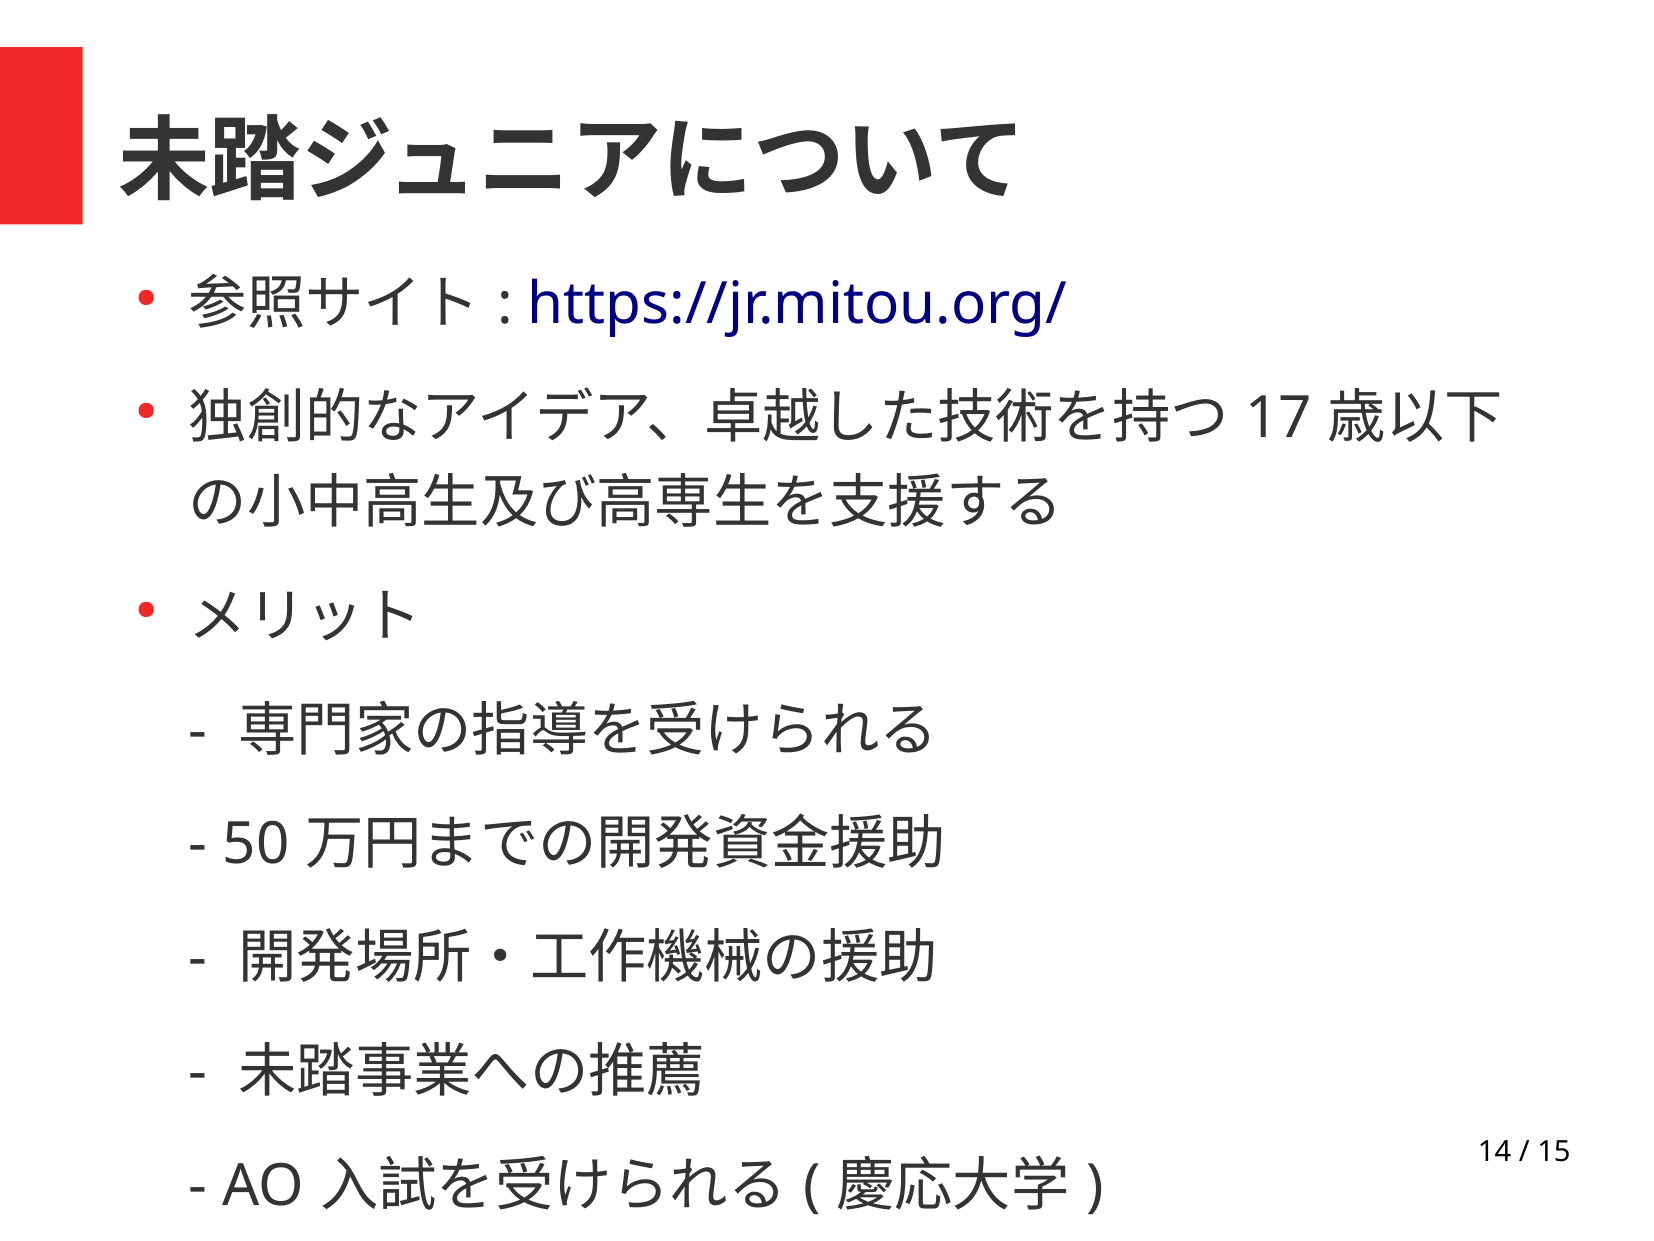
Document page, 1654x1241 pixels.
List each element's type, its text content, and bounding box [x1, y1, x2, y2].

list 参照サイト: https://jr.mitou.org/ 独創的なアイデア、卓越した技術を持つ17歳以下の小中高生及び高専生を支援する メリット - 専門家の指導を受けられる - 50万円までの開発資金援助 - 開発場所・工作機械の援助 - 未踏事業への推薦 - AO入試を受けられる(慶応大学) [118, 256, 1536, 1074]
title 未踏ジュニアについて [118, 49, 1571, 257]
